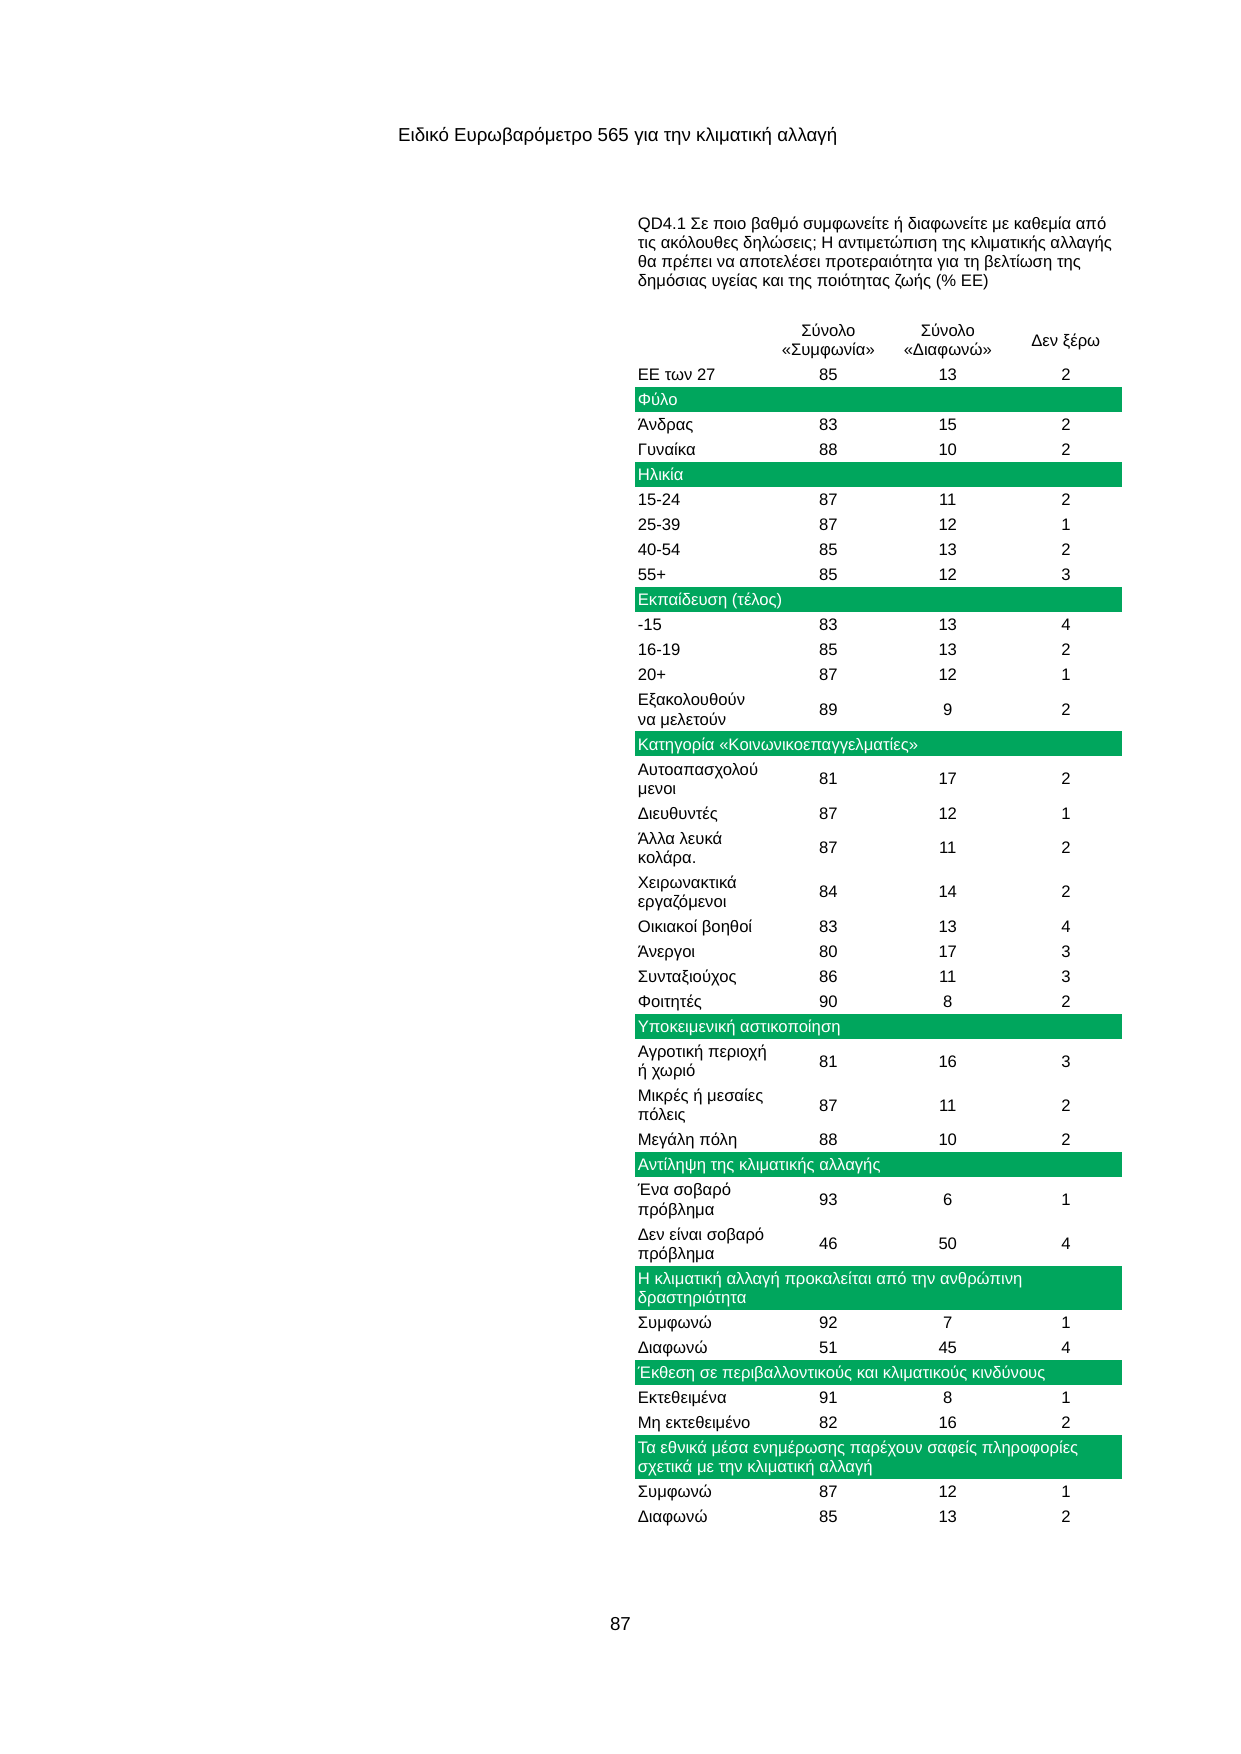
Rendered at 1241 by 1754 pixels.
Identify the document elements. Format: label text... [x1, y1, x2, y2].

table_cell 3 [1009, 939, 1122, 964]
table_cell 2 [1009, 1504, 1122, 1529]
table_cell 55+ [635, 562, 770, 587]
table_header QD4.1 Σε ποιο βαθμό συμφωνείτε ή διαφωνείτε με καθεμία από τις ακόλουθες δηλώσεις; Η αντιμετώπιση της κλιματικής αλλαγής θα πρέπει να αποτελέσει προτεραιότητα για τη βελτίωση της δημόσιας υγείας και της ποιότητας ζωής (% ΕΕ) [635, 211, 1122, 293]
table_cell Δεν είναι σοβαρό πρόβλημα [635, 1221, 770, 1266]
table_cell Δεν ξέρω [1009, 318, 1122, 362]
table_cell 13 [886, 537, 1009, 562]
table_cell [1009, 293, 1122, 318]
table_cell 12 [886, 662, 1009, 687]
table_cell 3 [1009, 964, 1122, 989]
table_cell Χειρωνακτικά εργαζόμενοι [635, 870, 770, 914]
table_cell 2 [1009, 412, 1122, 437]
table_cell 3 [1009, 562, 1122, 587]
table_cell 13 [886, 612, 1009, 637]
table_cell 40-54 [635, 537, 770, 562]
table_cell Εξακολουθούν να μελετούν [635, 687, 770, 731]
table_cell 12 [886, 1479, 1009, 1504]
table_cell 2 [1009, 437, 1122, 462]
table_cell Υποκειμενική αστικοποίηση [635, 1014, 1122, 1039]
table_cell 16 [886, 1039, 1009, 1083]
table_cell Ένα σοβαρό πρόβλημα [635, 1177, 770, 1221]
table_cell 87 [770, 662, 886, 687]
table_cell Μη εκτεθειμένο [635, 1410, 770, 1435]
table_cell 2 [1009, 870, 1122, 914]
table_cell 17 [886, 756, 1009, 801]
table_cell 2 [1009, 537, 1122, 562]
table_cell 4 [1009, 1221, 1122, 1266]
table_cell 10 [886, 1127, 1009, 1152]
table_cell 86 [770, 964, 886, 989]
table_cell 93 [770, 1177, 886, 1221]
table_cell 2 [1009, 487, 1122, 512]
table_cell 9 [886, 687, 1009, 731]
table_cell 1 [1009, 1310, 1122, 1335]
table_cell 85 [770, 537, 886, 562]
table_cell 11 [886, 487, 1009, 512]
table_cell 13 [886, 1504, 1009, 1529]
table_cell Οικιακοί βοηθοί [635, 914, 770, 939]
table_cell Εκτεθειμένα [635, 1385, 770, 1410]
table_cell 16-19 [635, 637, 770, 662]
table_cell 81 [770, 756, 886, 801]
table_cell 1 [1009, 512, 1122, 537]
table_cell 2 [1009, 687, 1122, 731]
table_cell [886, 293, 1009, 318]
table_cell 50 [886, 1221, 1009, 1266]
table_cell 90 [770, 989, 886, 1014]
table_cell 87 [770, 826, 886, 870]
table_cell 2 [1009, 1083, 1122, 1127]
table_cell 83 [770, 412, 886, 437]
table_cell 1 [1009, 1177, 1122, 1221]
table_cell 1 [1009, 1385, 1122, 1410]
table_cell Έκθεση σε περιβαλλοντικούς και κλιματικούς κινδύνους [635, 1360, 1122, 1385]
table_cell 8 [886, 989, 1009, 1014]
table_cell Μεγάλη πόλη [635, 1127, 770, 1152]
table_cell 12 [886, 512, 1009, 537]
table_cell Γυναίκα [635, 437, 770, 462]
table_cell 2 [1009, 1410, 1122, 1435]
table_cell 89 [770, 687, 886, 731]
table_cell 2 [1009, 637, 1122, 662]
table_cell 3 [1009, 1039, 1122, 1083]
table_cell Συνταξιούχος [635, 964, 770, 989]
table_cell 85 [770, 562, 886, 587]
table_cell Ηλικία [635, 462, 1122, 487]
table_cell Φοιτητές [635, 989, 770, 1014]
table_cell 2 [1009, 756, 1122, 801]
table_cell Η κλιματική αλλαγή προκαλείται από την ανθρώπινη δραστηριότητα [635, 1266, 1122, 1310]
table_cell Διαφωνώ [635, 1335, 770, 1360]
table_cell 13 [886, 914, 1009, 939]
table_cell 13 [886, 637, 1009, 662]
table_cell ΕΕ των 27 [635, 362, 770, 387]
table_cell 15-24 [635, 487, 770, 512]
table_cell 81 [770, 1039, 886, 1083]
table_cell 20+ [635, 662, 770, 687]
table_cell Άλλα λευκά κολάρα. [635, 826, 770, 870]
table_cell 17 [886, 939, 1009, 964]
table_cell Μικρές ή μεσαίες πόλεις [635, 1083, 770, 1127]
table_cell 87 [770, 1083, 886, 1127]
table_cell 83 [770, 612, 886, 637]
table_cell Τα εθνικά μέσα ενημέρωσης παρέχουν σαφείς πληροφορίες σχετικά με την κλιματική αλλαγή [635, 1435, 1122, 1479]
table_cell 83 [770, 914, 886, 939]
table_cell 2 [1009, 362, 1122, 387]
table_cell 11 [886, 964, 1009, 989]
table_cell 12 [886, 801, 1009, 826]
table_cell 2 [1009, 826, 1122, 870]
table_cell 1 [1009, 801, 1122, 826]
table_cell 13 [886, 362, 1009, 387]
table_cell 25-39 [635, 512, 770, 537]
table_cell 88 [770, 437, 886, 462]
table_cell 1 [1009, 1479, 1122, 1504]
table_cell 7 [886, 1310, 1009, 1335]
table_cell Εκπαίδευση (τέλος) [635, 587, 1122, 612]
table_cell Αντίληψη της κλιματικής αλλαγής [635, 1152, 1122, 1177]
table_cell 14 [886, 870, 1009, 914]
table_cell Αυτοαπασχολούμενοι [635, 756, 770, 801]
table_cell 84 [770, 870, 886, 914]
table_cell Αγροτική περιοχή ή χωριό [635, 1039, 770, 1083]
table_cell 45 [886, 1335, 1009, 1360]
table_cell Άνδρας [635, 412, 770, 437]
table_cell 87 [770, 512, 886, 537]
table_cell 46 [770, 1221, 886, 1266]
table_cell [635, 318, 770, 362]
table_cell 2 [1009, 1127, 1122, 1152]
table_cell 16 [886, 1410, 1009, 1435]
table_cell 1 [1009, 662, 1122, 687]
table_cell [770, 293, 886, 318]
table_cell 4 [1009, 914, 1122, 939]
table_cell 92 [770, 1310, 886, 1335]
table_cell Συμφωνώ [635, 1479, 770, 1504]
table_cell Σύνολο «Συμφωνία» [770, 318, 886, 362]
table_cell Σύνολο «Διαφωνώ» [886, 318, 1009, 362]
table_cell 6 [886, 1177, 1009, 1221]
table_cell Διαφωνώ [635, 1504, 770, 1529]
table_cell Κατηγορία «Κοινωνικοεπαγγελματίες» [635, 731, 1122, 756]
table_cell 2 [1009, 989, 1122, 1014]
table_cell 82 [770, 1410, 886, 1435]
table_cell 8 [886, 1385, 1009, 1410]
table_cell 51 [770, 1335, 886, 1360]
table_cell 85 [770, 1504, 886, 1529]
table_cell 11 [886, 1083, 1009, 1127]
table_cell 85 [770, 362, 886, 387]
table_cell Άνεργοι [635, 939, 770, 964]
table_cell 91 [770, 1385, 886, 1410]
table_cell Φύλο [635, 387, 1122, 412]
table_cell 87 [770, 801, 886, 826]
table_cell 88 [770, 1127, 886, 1152]
table_cell 80 [770, 939, 886, 964]
table_cell -15 [635, 612, 770, 637]
table_cell [635, 293, 770, 318]
table_cell 87 [770, 1479, 886, 1504]
table_cell 11 [886, 826, 1009, 870]
table_cell 4 [1009, 1335, 1122, 1360]
table_cell Συμφωνώ [635, 1310, 770, 1335]
table_cell 15 [886, 412, 1009, 437]
table_cell 4 [1009, 612, 1122, 637]
table_cell 10 [886, 437, 1009, 462]
table_cell 12 [886, 562, 1009, 587]
table_cell 87 [770, 487, 886, 512]
table_cell 85 [770, 637, 886, 662]
table_cell Διευθυντές [635, 801, 770, 826]
